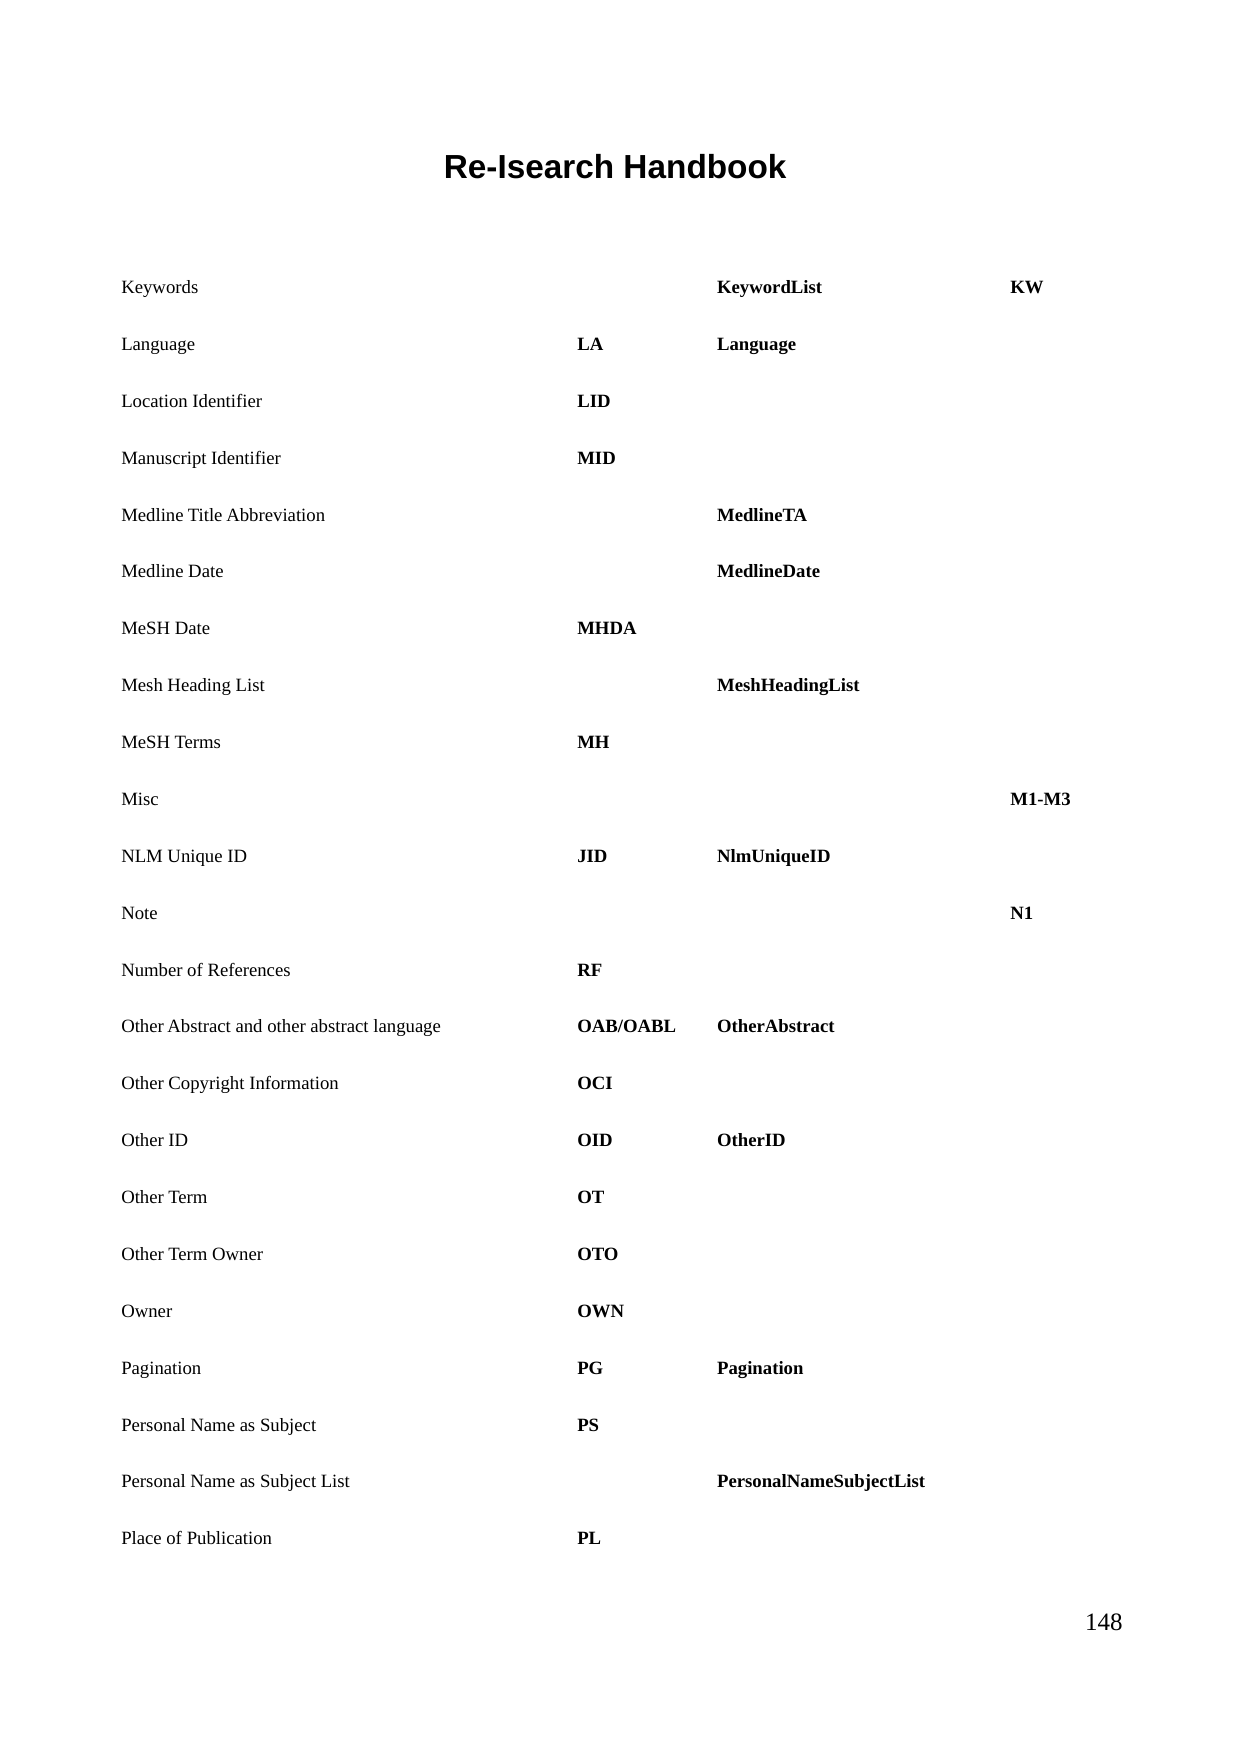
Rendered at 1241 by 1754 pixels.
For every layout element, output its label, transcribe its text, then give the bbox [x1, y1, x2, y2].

table_cell Language [118, 330, 574, 387]
table_cell Note [118, 899, 574, 956]
table_cell Other ID [118, 1126, 574, 1183]
table_cell Number of References [118, 956, 574, 1012]
table_cell MeSH Terms [118, 728, 574, 785]
table_cell ​ [714, 1524, 1007, 1552]
table_cell NlmUniqueID [714, 842, 1007, 899]
table_cell ​ [714, 216, 1007, 273]
table_cell ​ [574, 671, 714, 728]
table_cell ​ [714, 899, 1007, 956]
table_cell Owner [118, 1297, 574, 1354]
table_cell MHDA [574, 614, 714, 671]
table_cell Location Identifier [118, 387, 574, 444]
table_cell Manuscript Identifier [118, 444, 574, 501]
table_cell ​ [1007, 558, 1122, 614]
table_cell ​ [1007, 1126, 1122, 1183]
table_cell PersonalNameSubjectList [714, 1468, 1007, 1524]
table_cell OID [574, 1126, 714, 1183]
table_cell Place of Publication [118, 1524, 574, 1552]
table_cell KeywordList [714, 273, 1007, 330]
table_cell ​ [574, 558, 714, 614]
table_cell Medline Title Abbreviation [118, 501, 574, 557]
table_cell Mesh Heading List [118, 671, 574, 728]
table_cell ​ [1007, 1069, 1122, 1126]
table_cell ​ [1007, 216, 1122, 273]
table_cell ​ [1007, 501, 1122, 557]
table_cell ​ [1007, 330, 1122, 387]
table_cell ​ [714, 444, 1007, 501]
table_cell M1-M3 [1007, 785, 1122, 842]
table_cell Other Term Owner [118, 1240, 574, 1297]
table_cell ​ [1007, 956, 1122, 1012]
table_cell ​ [714, 1240, 1007, 1297]
table_cell ​ [1007, 842, 1122, 899]
table_cell ​ [574, 501, 714, 557]
table_cell Personal Name as Subject List [118, 1468, 574, 1524]
table_cell ​ [714, 785, 1007, 842]
table_cell Misc [118, 785, 574, 842]
table_cell ​ [1007, 614, 1122, 671]
table_cell Medline Date [118, 558, 574, 614]
table_cell ​ [1007, 1183, 1122, 1240]
table_cell PL [574, 1524, 714, 1552]
table_cell Pagination [118, 1354, 574, 1411]
table_cell ​ [1007, 1013, 1122, 1069]
table_cell ​ [1007, 444, 1122, 501]
table_cell OT [574, 1183, 714, 1240]
table_cell MeshHeadingList [714, 671, 1007, 728]
table_cell ​ [574, 1468, 714, 1524]
table_cell [574, 216, 714, 273]
table_cell RF [574, 956, 714, 1012]
table_cell ​ [714, 1183, 1007, 1240]
table_cell MH [574, 728, 714, 785]
table_cell OAB/OABL [574, 1013, 714, 1069]
table_cell MeSH Date [118, 614, 574, 671]
table_cell Other Term [118, 1183, 574, 1240]
table_cell ​ [1007, 1524, 1122, 1552]
table_cell ​ [714, 1069, 1007, 1126]
table_cell Language [714, 330, 1007, 387]
table_cell ​ [714, 956, 1007, 1012]
table_cell ​ [1007, 728, 1122, 785]
table_cell Pagination [714, 1354, 1007, 1411]
table_cell JID [574, 842, 714, 899]
table_cell ​ [574, 785, 714, 842]
table_cell Keywords [118, 273, 574, 330]
table_cell ​ [1007, 1468, 1122, 1524]
table_cell ​ [714, 1297, 1007, 1354]
table_cell ​ [714, 1411, 1007, 1467]
table_cell LID [574, 387, 714, 444]
table_cell OWN [574, 1297, 714, 1354]
table_cell PS [574, 1411, 714, 1467]
table_cell ​ [714, 387, 1007, 444]
table_cell ​ [714, 728, 1007, 785]
table_cell OtherAbstract [714, 1013, 1007, 1069]
table_cell ​ [1007, 1411, 1122, 1467]
table_cell Other Abstract and other abstract language [118, 1013, 574, 1069]
table_cell KW [1007, 273, 1122, 330]
table_cell MedlineDate [714, 558, 1007, 614]
table_cell ​ [574, 899, 714, 956]
table_cell N1 [1007, 899, 1122, 956]
table_cell LA [574, 330, 714, 387]
table_cell ​ [714, 614, 1007, 671]
table_cell NLM Unique ID [118, 842, 574, 899]
table_cell [118, 216, 574, 273]
table_cell OTO [574, 1240, 714, 1297]
table_cell ​ [574, 273, 714, 330]
table_cell ​ [1007, 1354, 1122, 1411]
table_cell OCI [574, 1069, 714, 1126]
table_cell Other Copyright Information [118, 1069, 574, 1126]
table_cell ​ [1007, 1240, 1122, 1297]
table_cell ​ [1007, 387, 1122, 444]
table_cell Personal Name as Subject [118, 1411, 574, 1467]
table_cell MID [574, 444, 714, 501]
table_cell ​ [1007, 671, 1122, 728]
table_cell PG [574, 1354, 714, 1411]
table_cell MedlineTA [714, 501, 1007, 557]
table_cell OtherID [714, 1126, 1007, 1183]
table_cell ​ [1007, 1297, 1122, 1354]
